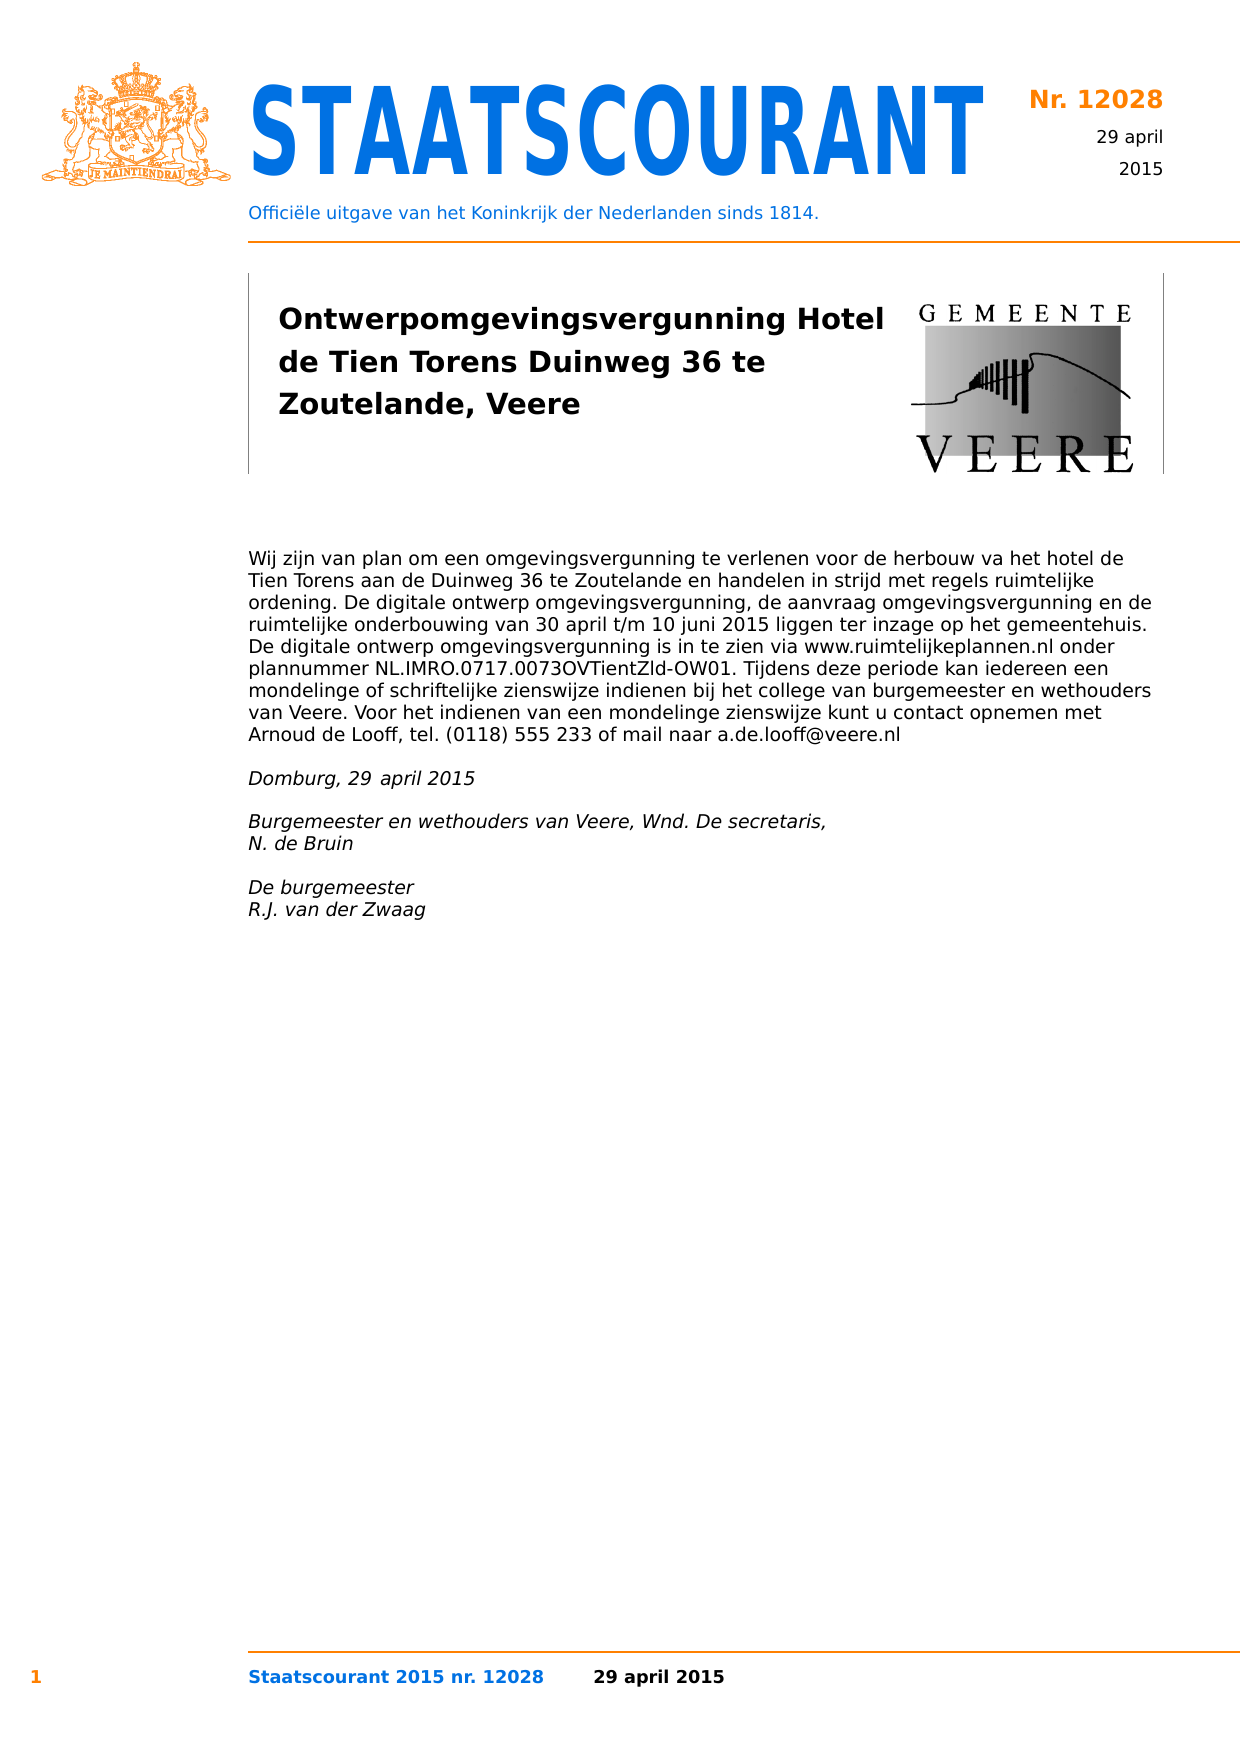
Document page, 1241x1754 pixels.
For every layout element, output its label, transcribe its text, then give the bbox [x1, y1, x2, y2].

table_header Nr. 12028 [998, 62, 1240, 121]
text Burgemeester en wethouders van Veere, Wnd. De secretaris, N. de Bruin [248, 811, 1163, 855]
table_cell 29 april [998, 121, 1240, 153]
text Domburg, 29 april 2015 [248, 767, 1163, 789]
table_header [25, 62, 248, 241]
table_cell 2015 [998, 153, 1240, 203]
table_header STAATSCOURANT [248, 62, 998, 203]
picture [41, 62, 231, 186]
text Wij zijn van plan om een omgevingsvergunning te verlenen voor de herbouw va het hotel de Tien Torens aan de Duinweg 36 te Zoutelande en handelen in strijd met regels ruimtelijke ordening. De digitale ontwerp omgevingsvergunning, de aanvraag omgevingsvergunning en de ruimtelijke onderbouwing van 30 april t/m 10 juni 2015 liggen ter inzage op het gemeentehuis. De digitale ontwerp omgevingsvergunning is in te zien via www.ruimtelijkeplannen.nl onder plannummer NL.IMRO.0717.0073OVTientZld-OW01. Tijdens deze periode kan iedereen een mondelinge of schriftelijke zienswijze indienen bij het college van burgemeester en wethouders van Veere. Voor het indienen van een mondelinge zienswijze kunt u contact opnemen met Arnoud de Looff, tel. (0118) 555 233 of mail naar a.de.looff@veere.nl [248, 548, 1163, 746]
table_cell Officiële uitgave van het Koninkrijk der Nederlanden sinds 1814. [248, 203, 1240, 241]
picture [909, 302, 1134, 474]
subtitle Ontwerpomgevingsvergunning Hotel de Tien Torens Duinweg 36 te Zoutelande, Veere [249, 273, 1163, 302]
text De burgemeester R.J. van der Zwaag [248, 877, 1163, 921]
